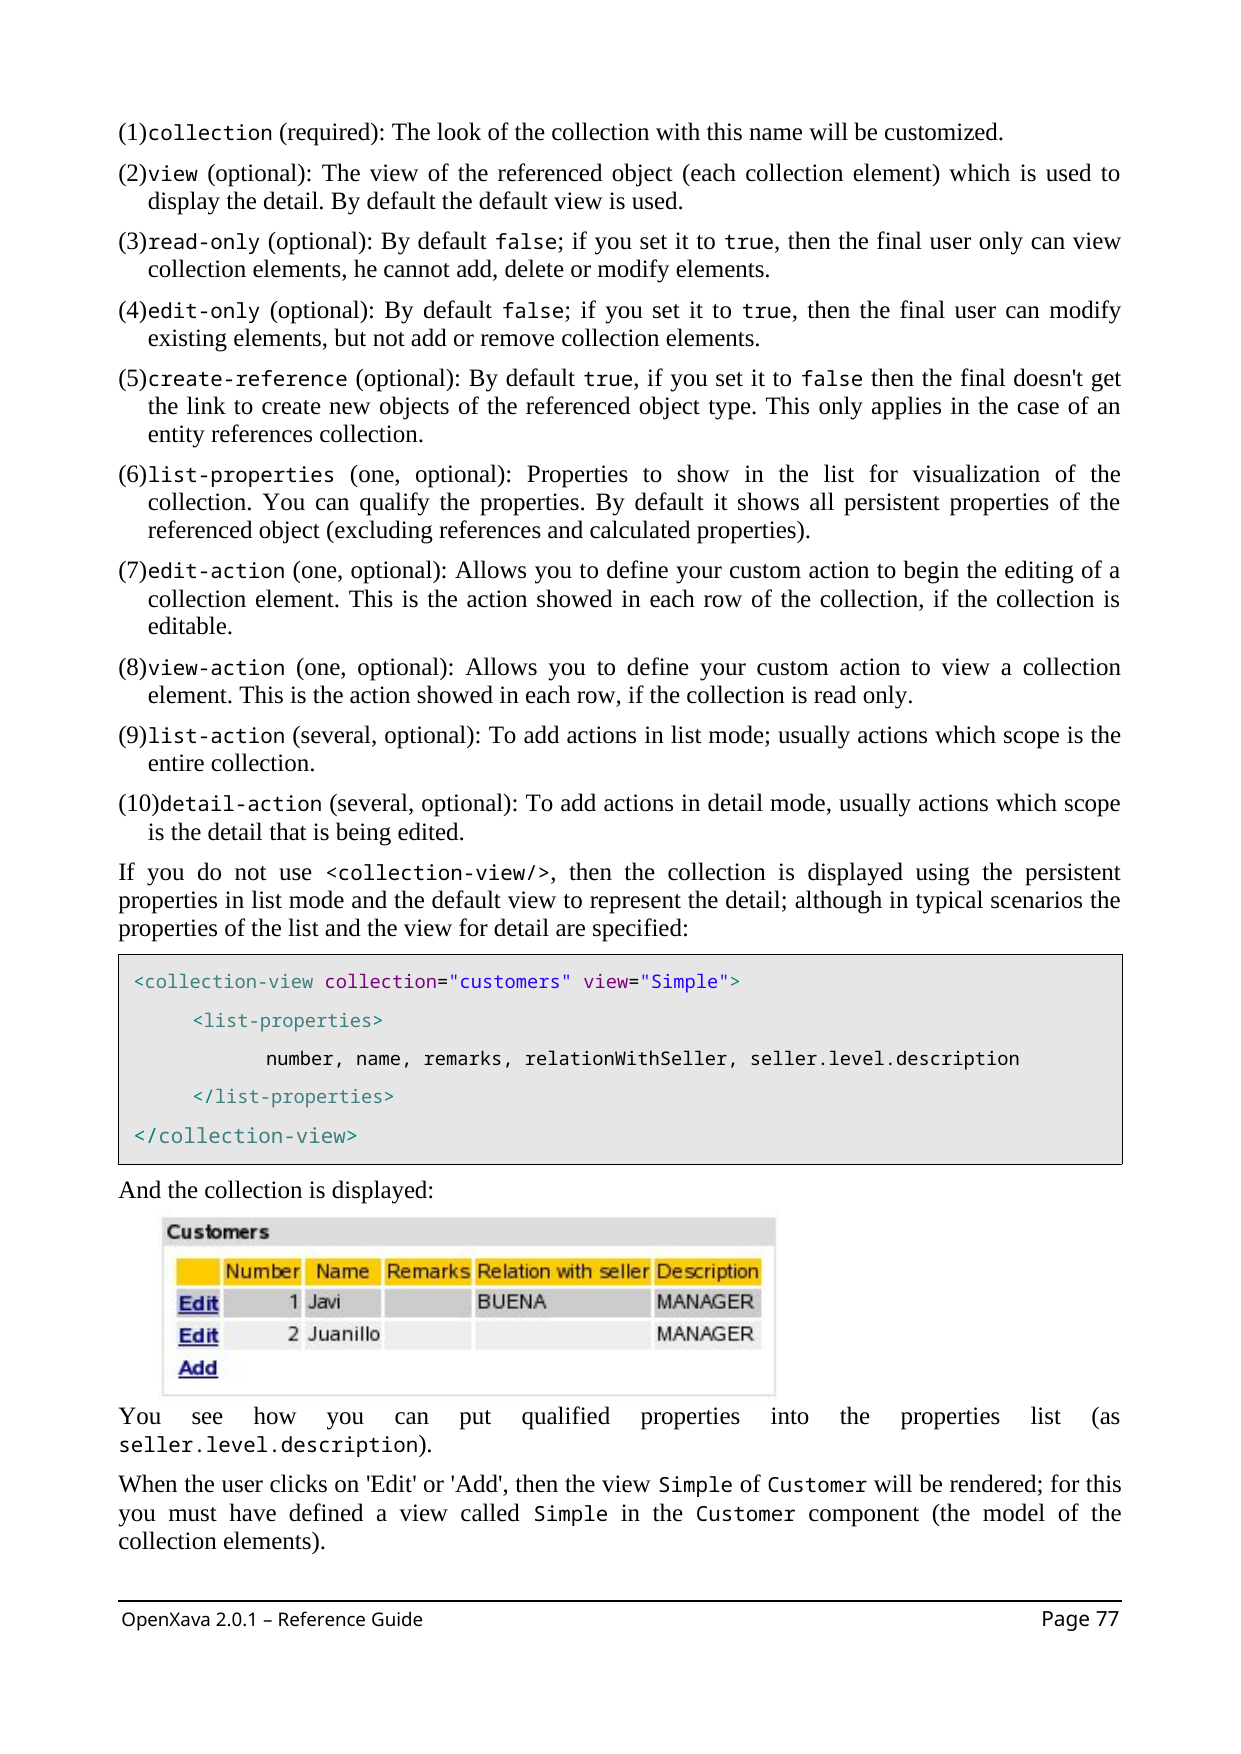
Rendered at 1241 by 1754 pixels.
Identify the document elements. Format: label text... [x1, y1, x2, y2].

list create-reference (optional): By default true, if you set it to false then the final doesn't get the link to create new objects of the referenced object type. This only applies in the case of an entity references collection. [118, 364, 1122, 448]
list list-action (several, optional): To add actions in list mode; usually actions which scope is the entire collection. [118, 721, 1122, 777]
text <collection-view collection="customers" view="Simple"> [119, 955, 1122, 992]
picture [157, 1207, 789, 1402]
list view (optional): The view of the referenced object (each collection element) which is used to display the detail. By default the default view is used. [118, 159, 1122, 215]
list edit-action (one, optional): Allows you to define your custom action to begin the editing of a collection element. This is the action showed in each row of the collection, if the collection is editable. [118, 556, 1122, 640]
text If you do not use <collection-view/>, then the collection is displayed using the persistent properties in list mode and the default view to represent the detail; although in typical scenarios the properties of the list and the view for detail are specified: [118, 858, 1122, 942]
text And the collection is displayed: [118, 1177, 1122, 1204]
text You see how you can put qualified properties into the properties list (as seller.level.description). [118, 1402, 1122, 1458]
text When the user clicks on 'Edit' or 'Add', then the view Simple of Customer will be rendered; for this you must have defined a view called Simple in the Customer component (the model of the collection elements). [118, 1470, 1122, 1554]
list detail-action (several, optional): To add actions in detail mode, usually actions which scope is the detail that is being edited. [118, 789, 1122, 845]
text </list-properties> [119, 1068, 1122, 1106]
text number, name, remarks, relationWithSeller, seller.level.description [119, 1030, 1122, 1068]
text </collection-view> [119, 1106, 1122, 1164]
list list-properties (one, optional): Properties to show in the list for visualization of the collection. You can qualify the properties. By default it shows all persistent properties of the referenced object (excluding references and calculated properties). [118, 460, 1122, 544]
list collection (required): The look of the collection with this name will be customized. [118, 118, 1122, 146]
list read-only (optional): By default false; if you set it to true, then the final user only can view collection elements, he cannot add, delete or modify elements. [118, 227, 1122, 283]
list edit-only (optional): By default false; if you set it to true, then the final user can modify existing elements, but not add or remove collection elements. [118, 296, 1122, 352]
list view-action (one, optional): Allows you to define your custom action to view a collection element. This is the action showed in each row, if the collection is read only. [118, 653, 1122, 708]
text <list-properties> [119, 992, 1122, 1030]
